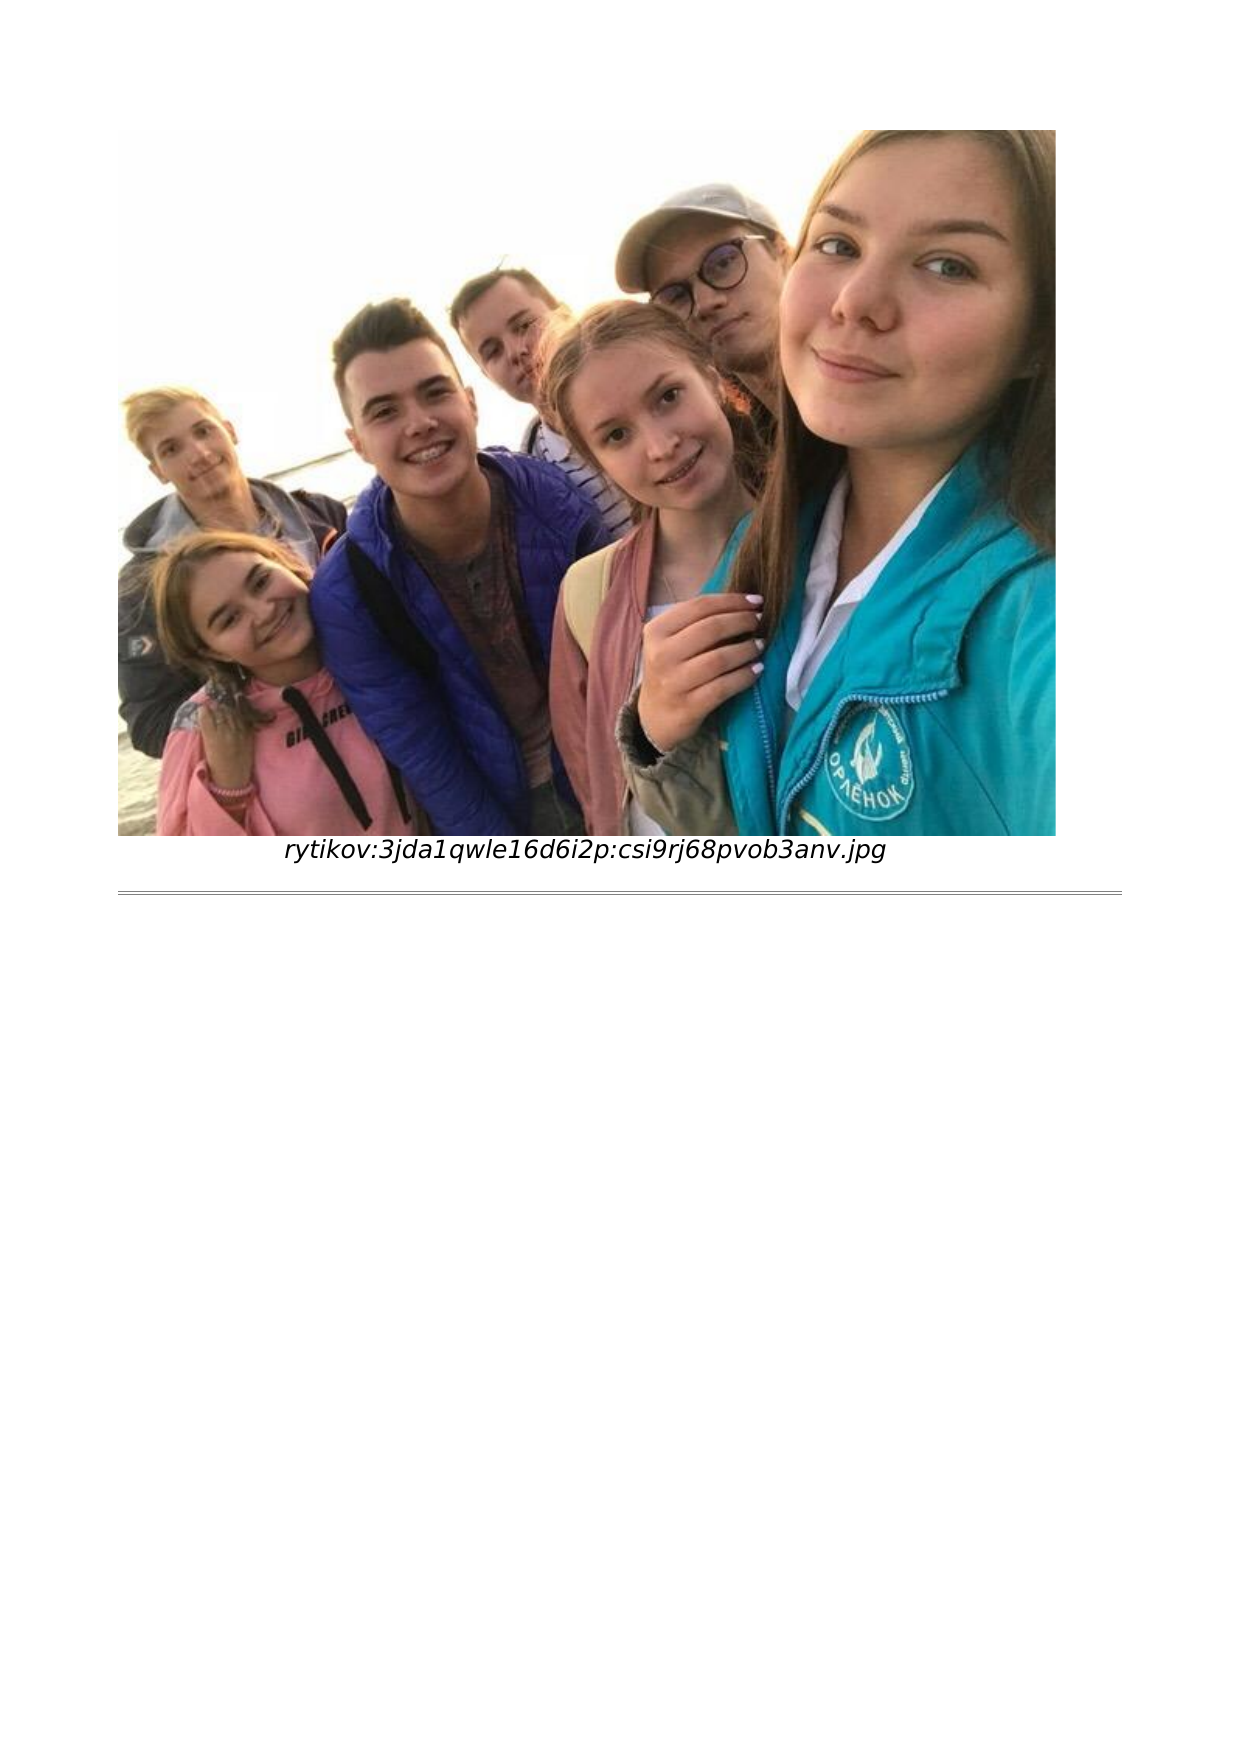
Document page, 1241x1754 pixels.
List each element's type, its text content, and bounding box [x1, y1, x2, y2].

picture [118, 130, 1056, 836]
picture [757, 704, 765, 728]
text rytikov:3jda1qwle16d6i2p:csi9rj68pvob3anv.jpg [118, 836, 1056, 864]
